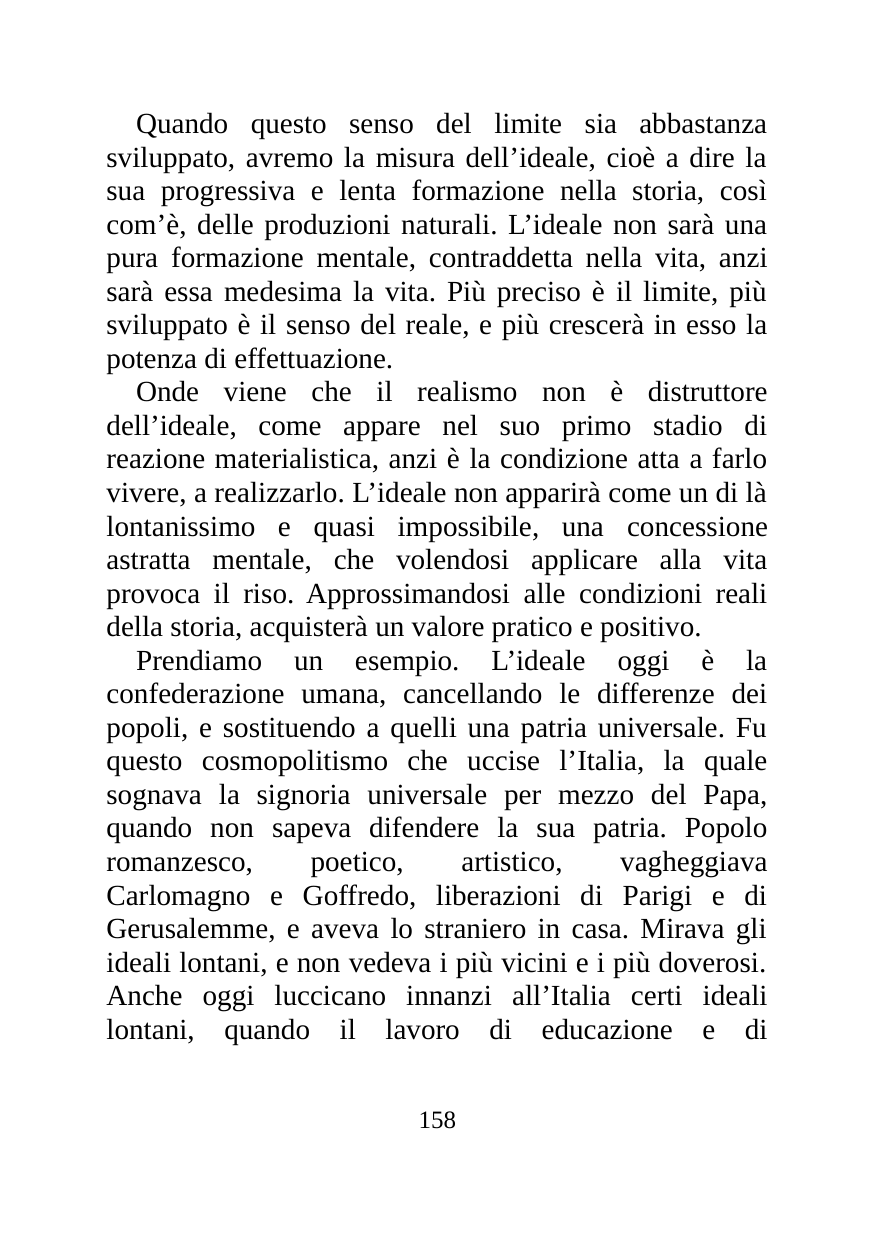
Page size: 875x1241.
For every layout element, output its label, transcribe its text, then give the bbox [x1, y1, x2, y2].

text Onde viene che il realismo non è distruttore dell’ideale, come appare nel suo primo stadio di reazione materialistica, anzi è la condizione atta a farlo vivere, a realizzarlo. L’ideale non apparirà come un di là lontanissimo e quasi impossibile, una concessione astratta mentale, che volendosi applicare alla vita provoca il riso. Approssimandosi alle condizioni reali della storia, acquisterà un valore pratico e positivo. [106, 374, 768, 643]
text Quando questo senso del limite sia abbastanza sviluppato, avremo la misura dell’ideale, cioè a dire la sua progressiva e lenta formazione nella storia, così com’è, delle produzioni naturali. L’ideale non sarà una pura formazione mentale, contraddetta nella vita, anzi sarà essa medesima la vita. Più preciso è il limite, più sviluppato è il senso del reale, e più crescerà in esso la potenza di effettuazione. [106, 106, 768, 374]
text Prendiamo un esempio. L’ideale oggi è la confederazione umana, cancellando le differenze dei popoli, e sostituendo a quelli una patria universale. Fu questo cosmopolitismo che uccise l’Italia, la quale sognava la signoria universale per mezzo del Papa, quando non sapeva difendere la sua patria. Popolo romanzesco, poetico, artistico, vagheggiava Carlomagno e Goffredo, liberazioni di Parigi e di Gerusalemme, e aveva lo straniero in casa. Mirava gli ideali lontani, e non vedeva i più vicini e i più doverosi. Anche oggi luccicano innanzi all’Italia certi ideali lontani, quando il lavoro di educazione e di [106, 643, 768, 1045]
